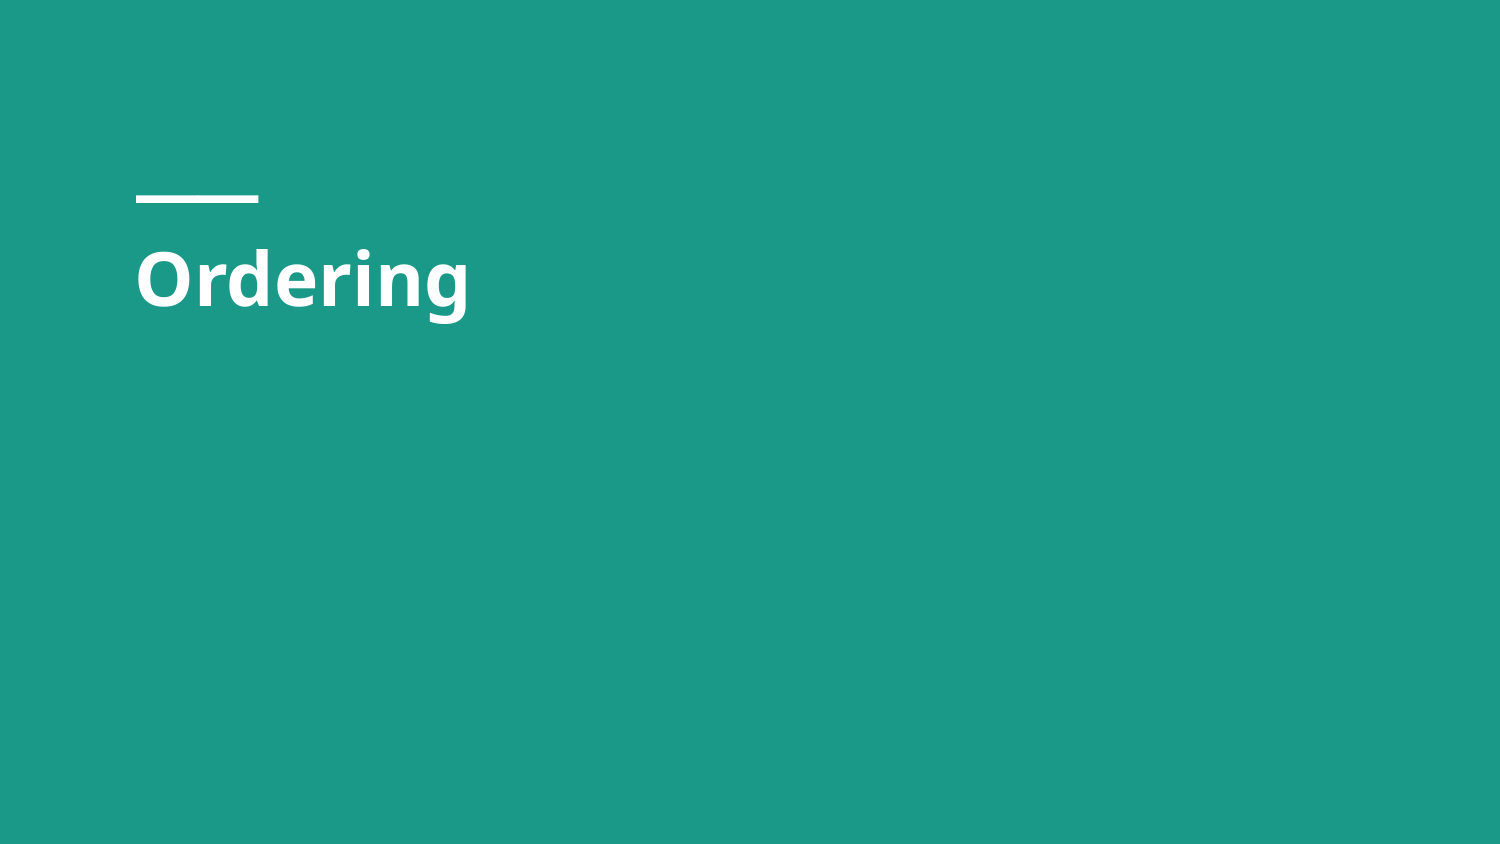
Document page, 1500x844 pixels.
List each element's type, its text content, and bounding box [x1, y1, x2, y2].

title Ordering [119, 216, 1381, 466]
